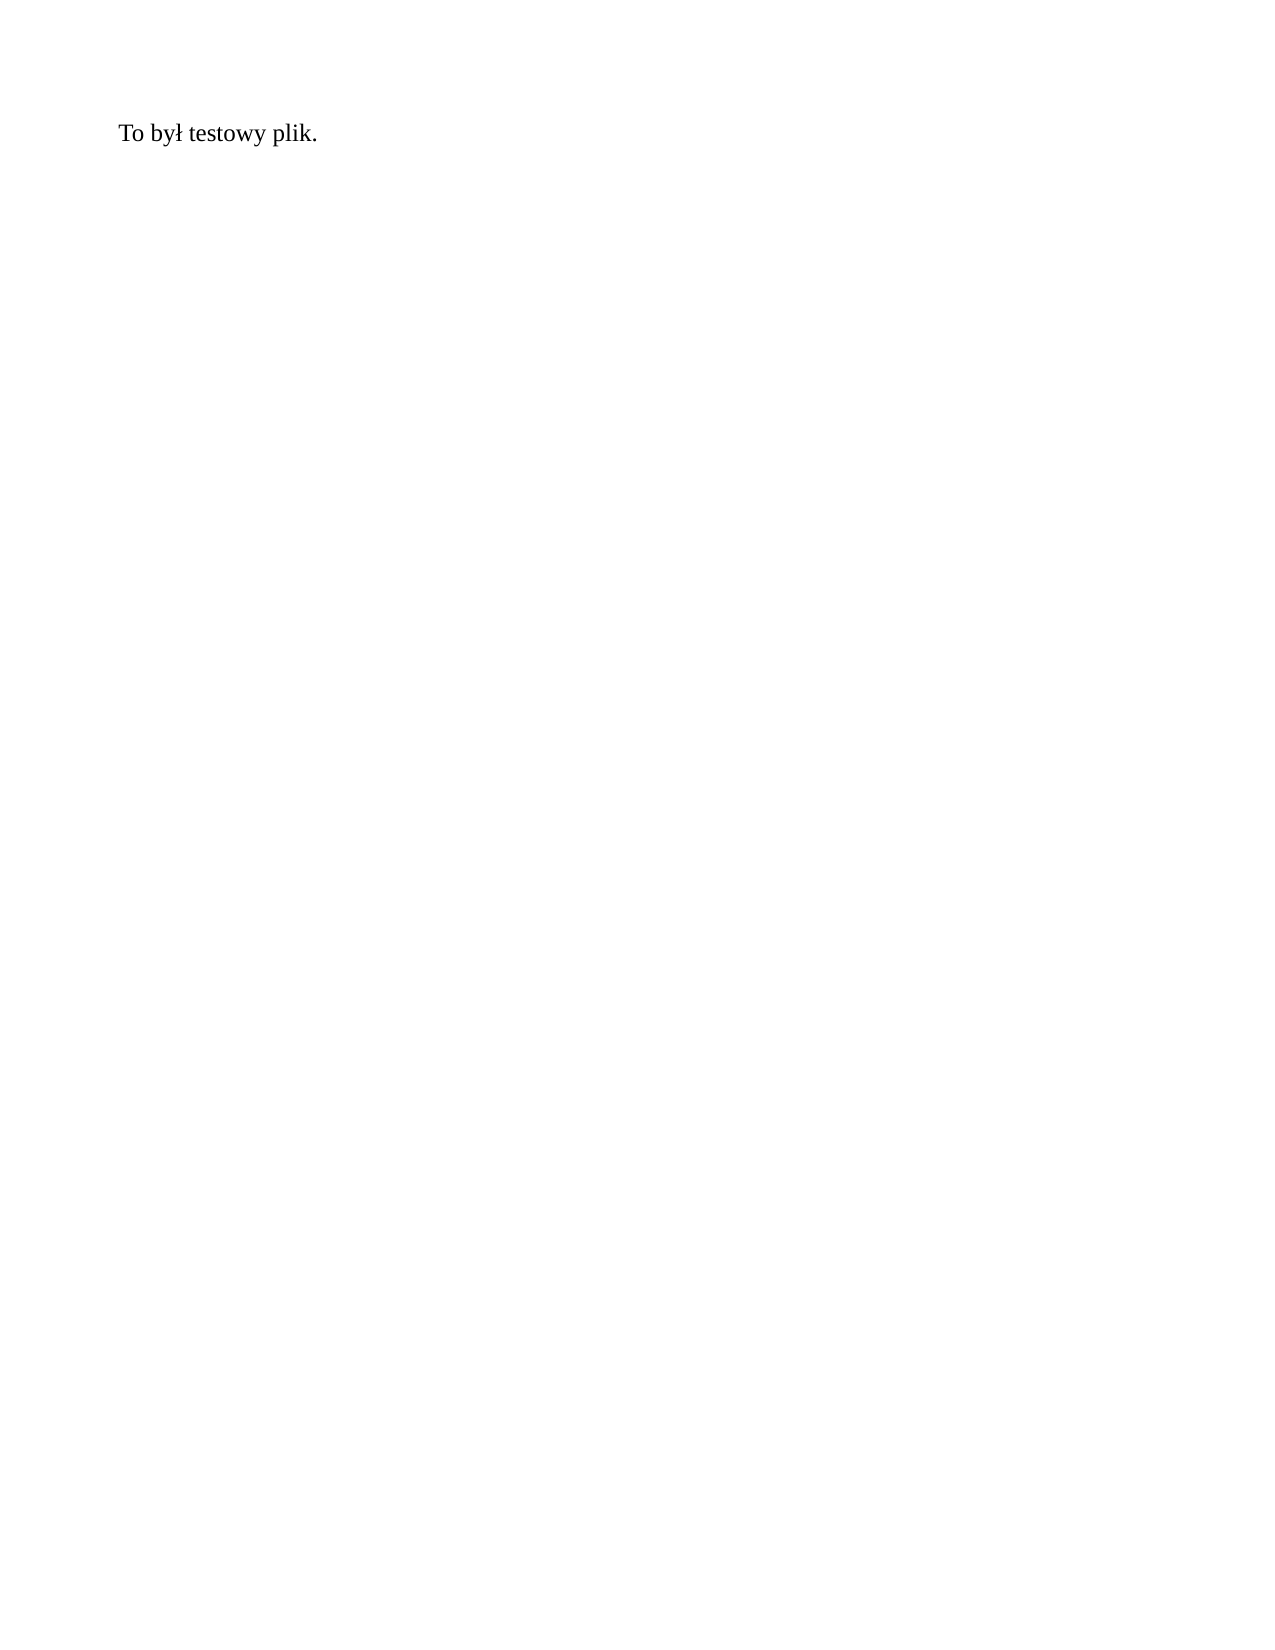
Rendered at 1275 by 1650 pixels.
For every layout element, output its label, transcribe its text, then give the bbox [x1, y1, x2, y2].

text To był testowy plik. [118, 118, 1157, 147]
